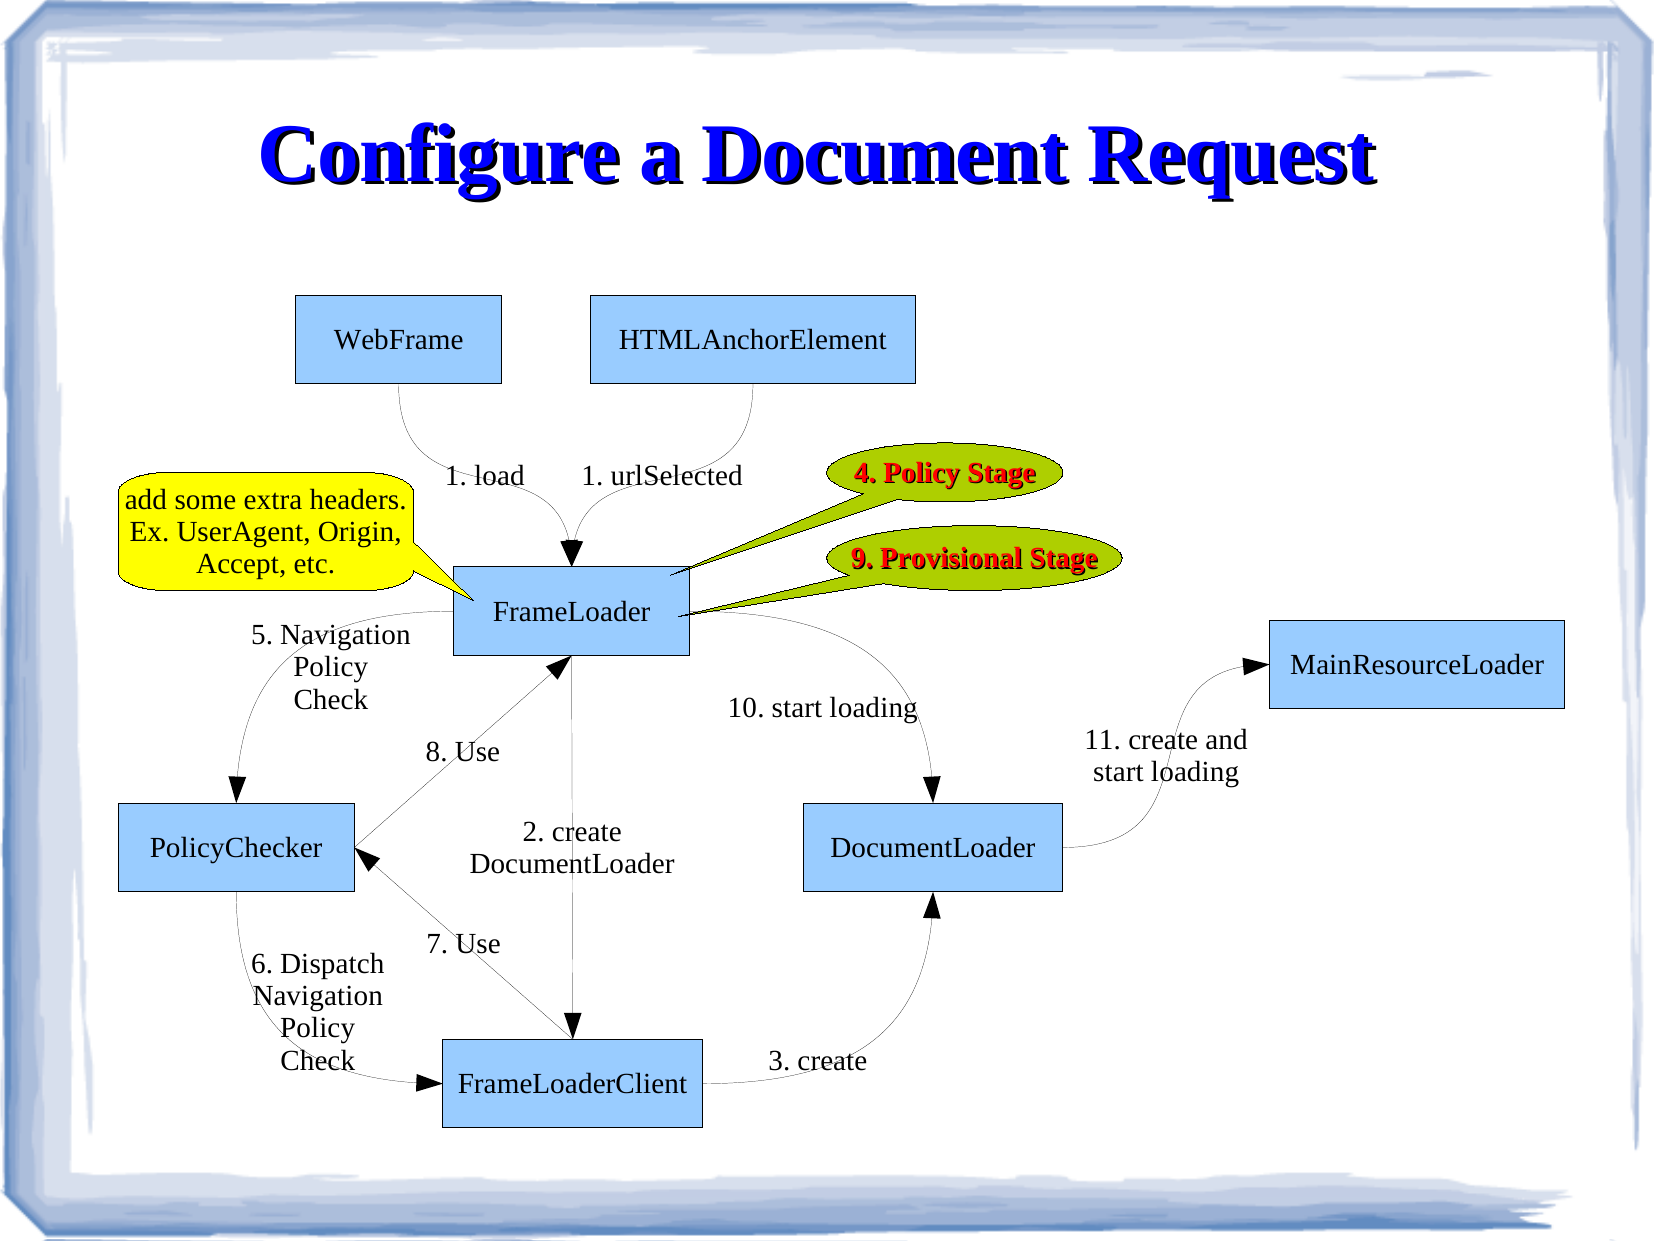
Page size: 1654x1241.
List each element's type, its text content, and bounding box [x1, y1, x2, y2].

text_box HTMLAnchorElement [590, 295, 916, 384]
text_box MainResourceLoader [1269, 620, 1565, 709]
text_box FrameLoaderClient [442, 1039, 703, 1128]
text_box PolicyChecker [118, 803, 355, 892]
text_box WebFrame [295, 295, 502, 384]
picture [0, 0, 1654, 1241]
text_box 4. Policy Stage [670, 442, 1063, 576]
text_box DocumentLoader [803, 803, 1063, 892]
title Configure a Document Request [82, 49, 1571, 257]
text_box add some extra headers. Ex. UserAgent, Origin, Accept, etc. [118, 472, 474, 601]
text_box 9. Provisional Stage [701, 525, 1123, 611]
text_box FrameLoader [453, 566, 690, 656]
